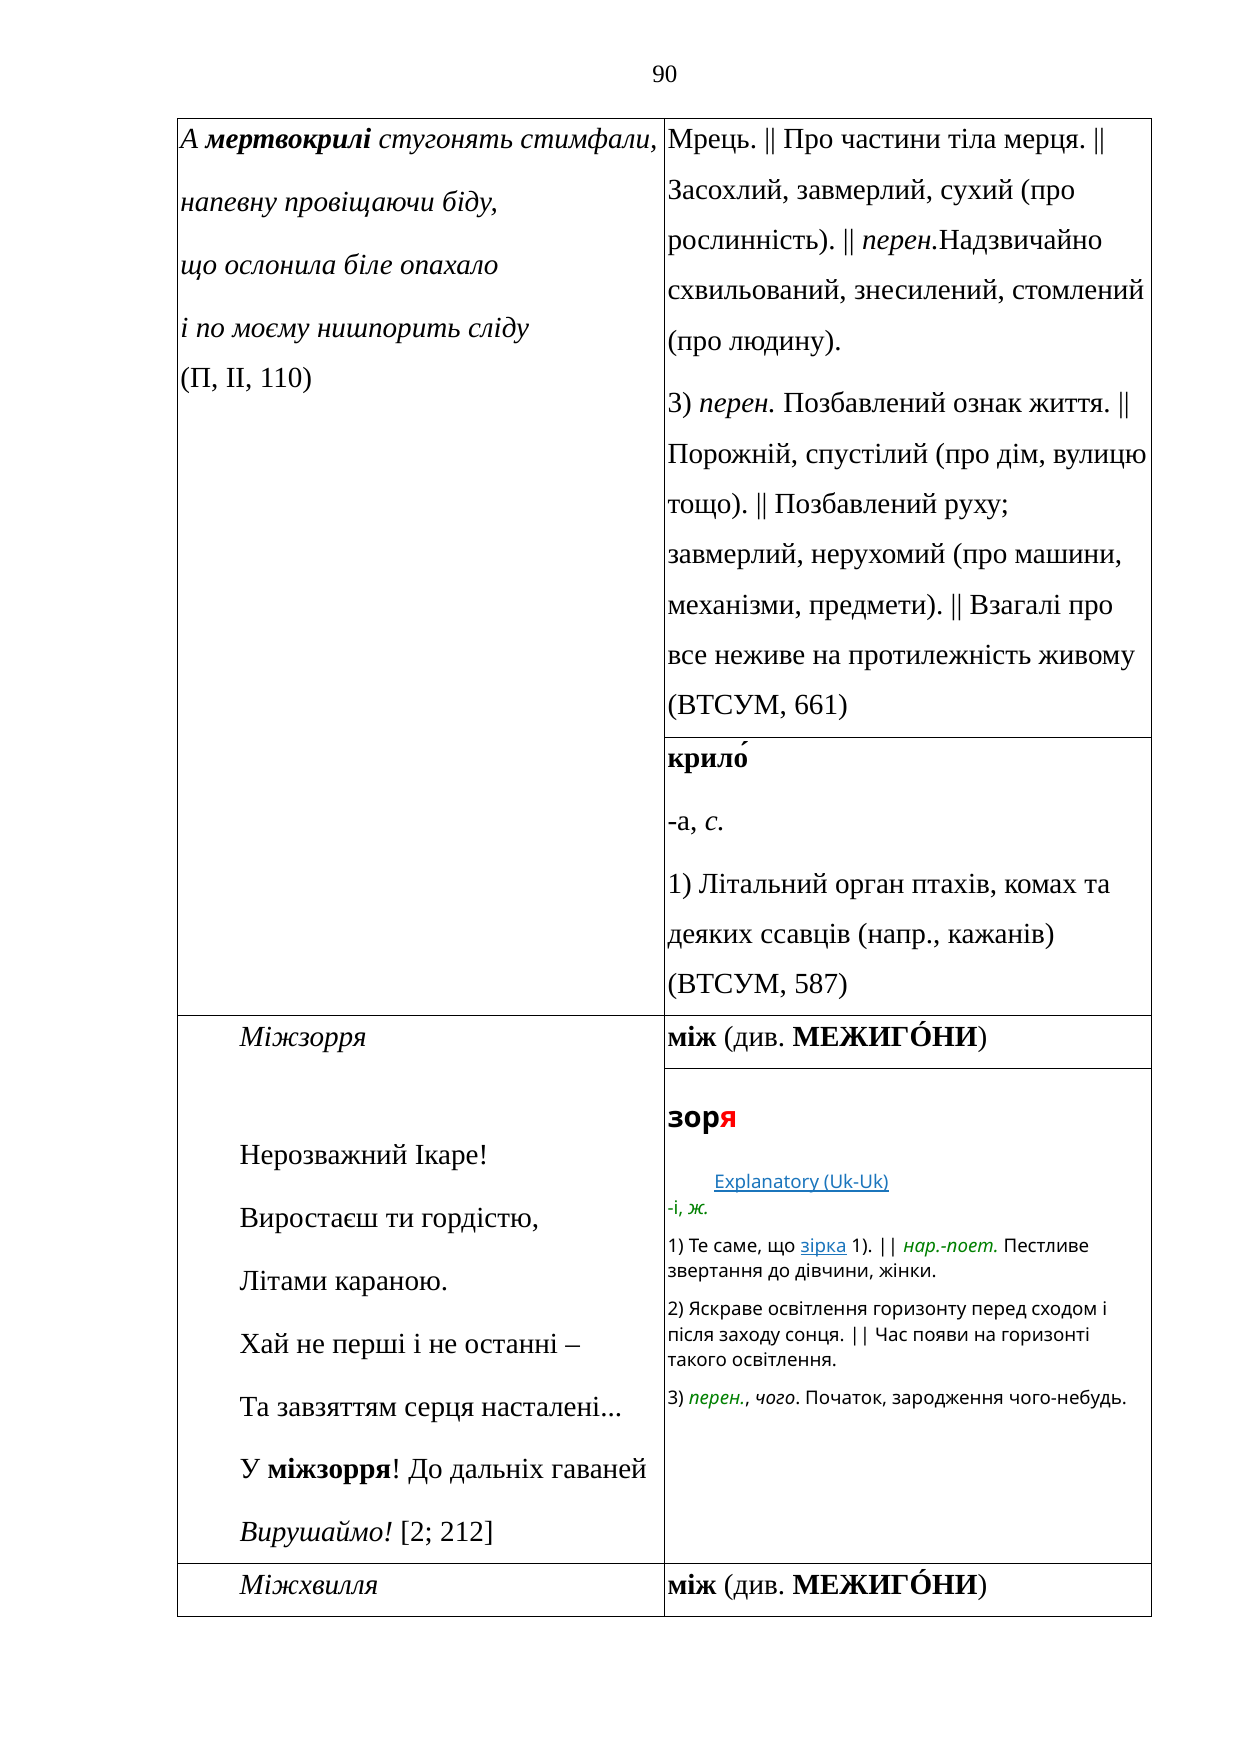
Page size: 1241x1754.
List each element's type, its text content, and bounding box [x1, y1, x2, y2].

table_cell Міжзорря Нерозважний Ікаре! Виростаєш ти гордістю, Літами караною. Хай не перші і не останні – Та завзяттям серця насталені... У міжзорря! До дальніх гаваней Вирушаймо! [2; 212] [178, 1016, 664, 1563]
table_cell Мрець. || Про частини тіла мерця. || Засохлий, завмерлий, сухий (про рослинність). || перен.Надзвичайно схвильований, знесилений, стомлений (про людину). 3) перен. Позбавлений ознак життя. || Порожній, спустілий (про дім, вулицю тощо). || Позбавлений руху; завмерлий, нерухомий (про машини, механізми, предмети). || Взагалі про все неживе на протилежність живому (ВТСУМ, 661) [665, 119, 1151, 737]
table_cell крило́ -а, с. 1) Літальний орган птахів, комах та деяких ссавців (напр., кажанів) (ВТСУМ, 587) [665, 738, 1151, 1015]
table_cell зоря Explanatory (Uk-Uk) -і, ж. 1) Те саме, що зірка 1). || нар.-поет. Пестливе звертання до дівчини, жінки. 2) Яскраве освітлення горизонту перед сходом і після заходу сонця. || Час появи на горизонті такого освітлення. 3) перен., чого. Початок, зародження чого-небудь. [665, 1069, 1151, 1563]
table_cell між (див. МЕЖИГÓНИ) [665, 1564, 1151, 1616]
table_cell між (див. МЕЖИГÓНИ) [665, 1016, 1151, 1068]
table_cell Міжхвилля [178, 1564, 664, 1616]
table_cell А мертвокрилі стугонять стимфали, напевну провіщаючи біду, що ослонила біле опахало і по моєму нишпорить сліду (П, ІІ, 110) [178, 119, 664, 1015]
